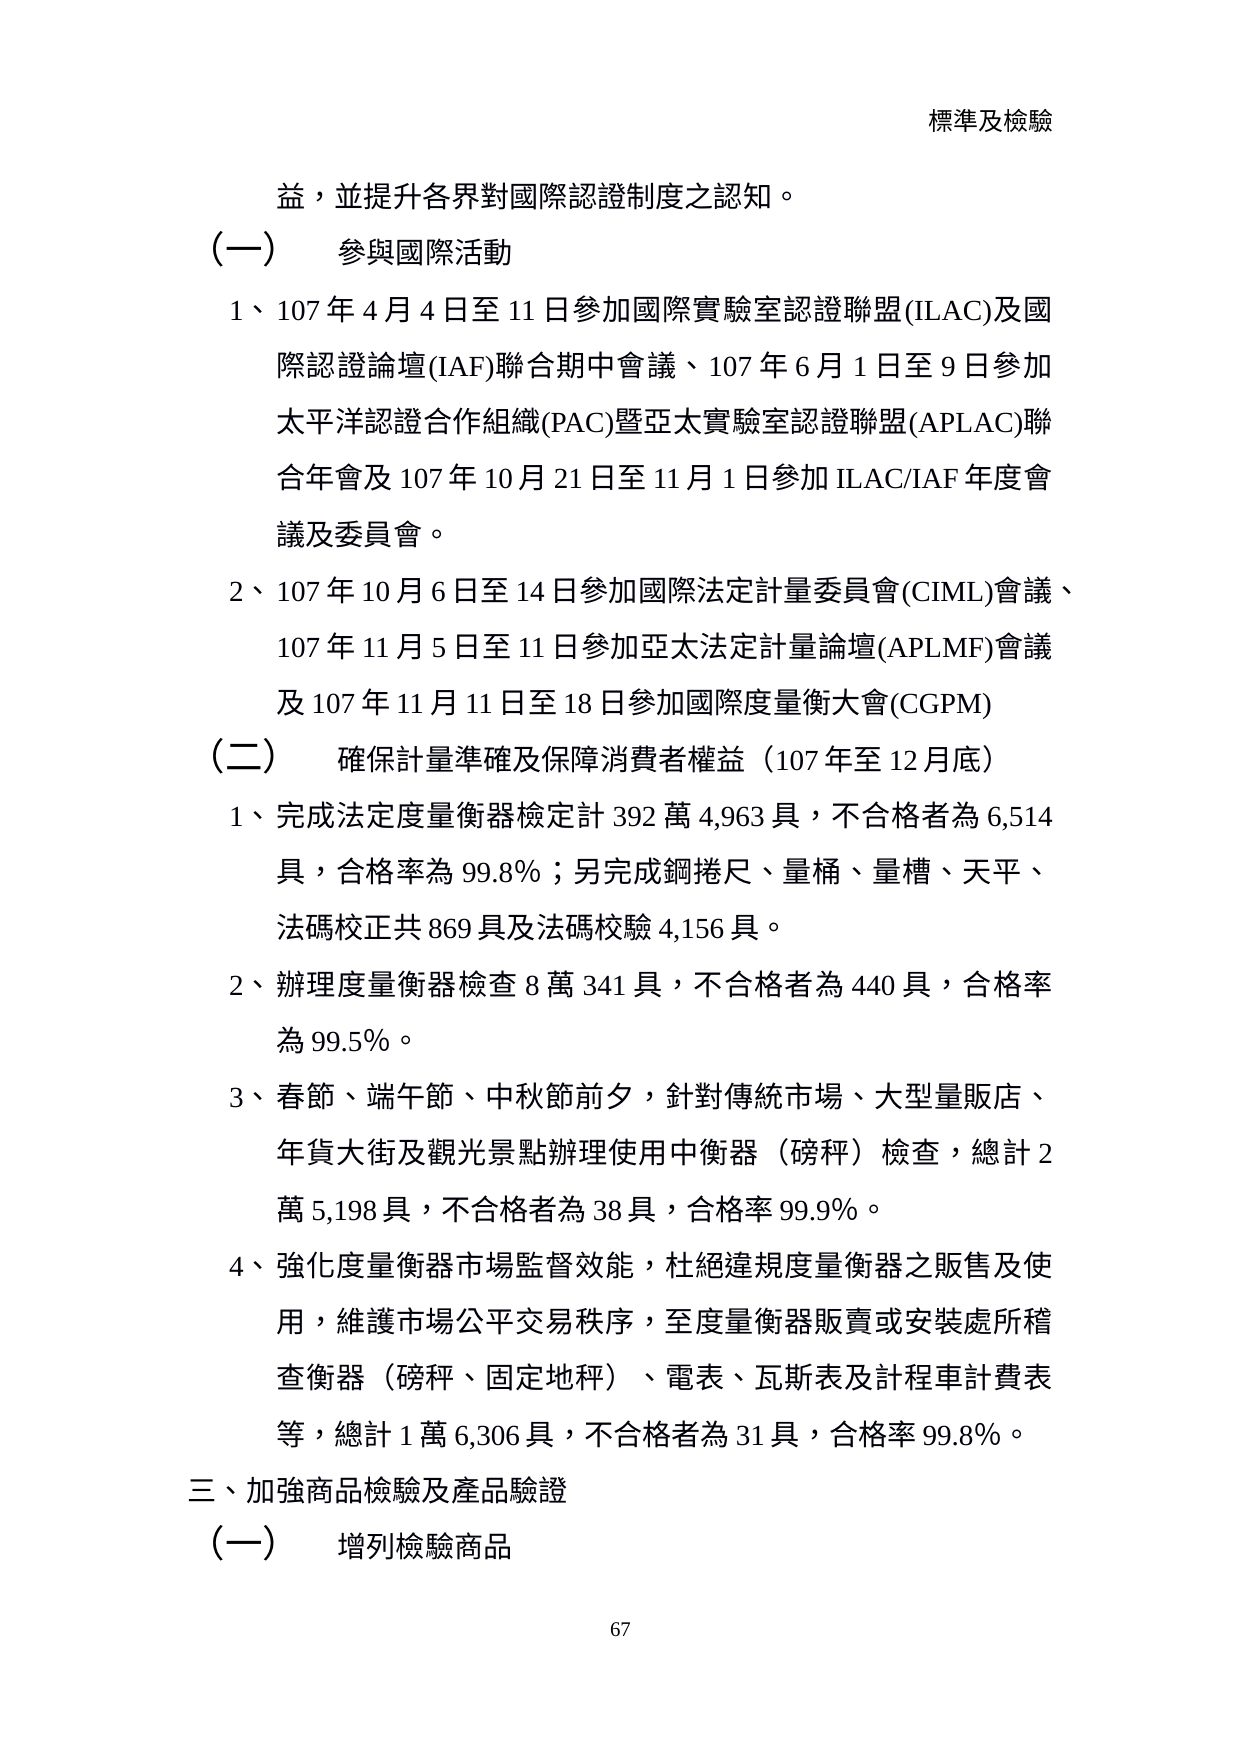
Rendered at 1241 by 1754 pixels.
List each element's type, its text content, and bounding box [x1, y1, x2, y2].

list 107年4月4日至11日參加國際實驗室認證聯盟(ILAC)及國際認證論壇(IAF)聯合期中會議、107年6月1日至9日參加太平洋認證合作組織(PAC)暨亞太實驗室認證聯盟(APLAC)聯合年會及107年10月21日至11月1日參加ILAC/IAF年度會議及委員會。 [229, 275, 1053, 556]
list 春節、端午節、中秋節前夕，針對傳統市場、大型量販店、年貨大街及觀光景點辦理使用中衡器（磅秤）檢查，總計2萬5,198具，不合格者為38具，合格率99.9％。 [229, 1062, 1053, 1231]
list 107年10月6日至14日參加國際法定計量委員會(CIML)會議、107年11月5日至11日參加亞太法定計量論壇(APLMF)會議及107年11月11日至18日參加國際度量衡大會(CGPM) [229, 556, 1053, 725]
list 益，並提升各界對國際認證制度之認知。 [187, 162, 1053, 219]
list 確保計量準確及保障消費者權益（107年至12月底） [187, 725, 1053, 781]
list 強化度量衡器市場監督效能，杜絕違規度量衡器之販售及使用，維護市場公平交易秩序，至度量衡器販賣或安裝處所稽查衡器（磅秤、固定地秤）、電表、瓦斯表及計程車計費表等，總計1萬6,306具，不合格者為31具，合格率99.8％。 [229, 1231, 1053, 1456]
list 加強商品檢驗及產品驗證 [187, 1456, 1053, 1512]
list 完成法定度量衡器檢定計392萬4,963具，不合格者為6,514具，合格率為99.8％；另完成鋼捲尺、量桶、量槽、天平、法碼校正共869具及法碼校驗4,156具。 [229, 781, 1053, 950]
list 增列檢驗商品 [187, 1512, 1053, 1569]
list 辦理度量衡器檢查8萬341具，不合格者為440具，合格率為99.5％。 [229, 950, 1053, 1062]
list 參與國際活動 [187, 219, 1053, 275]
